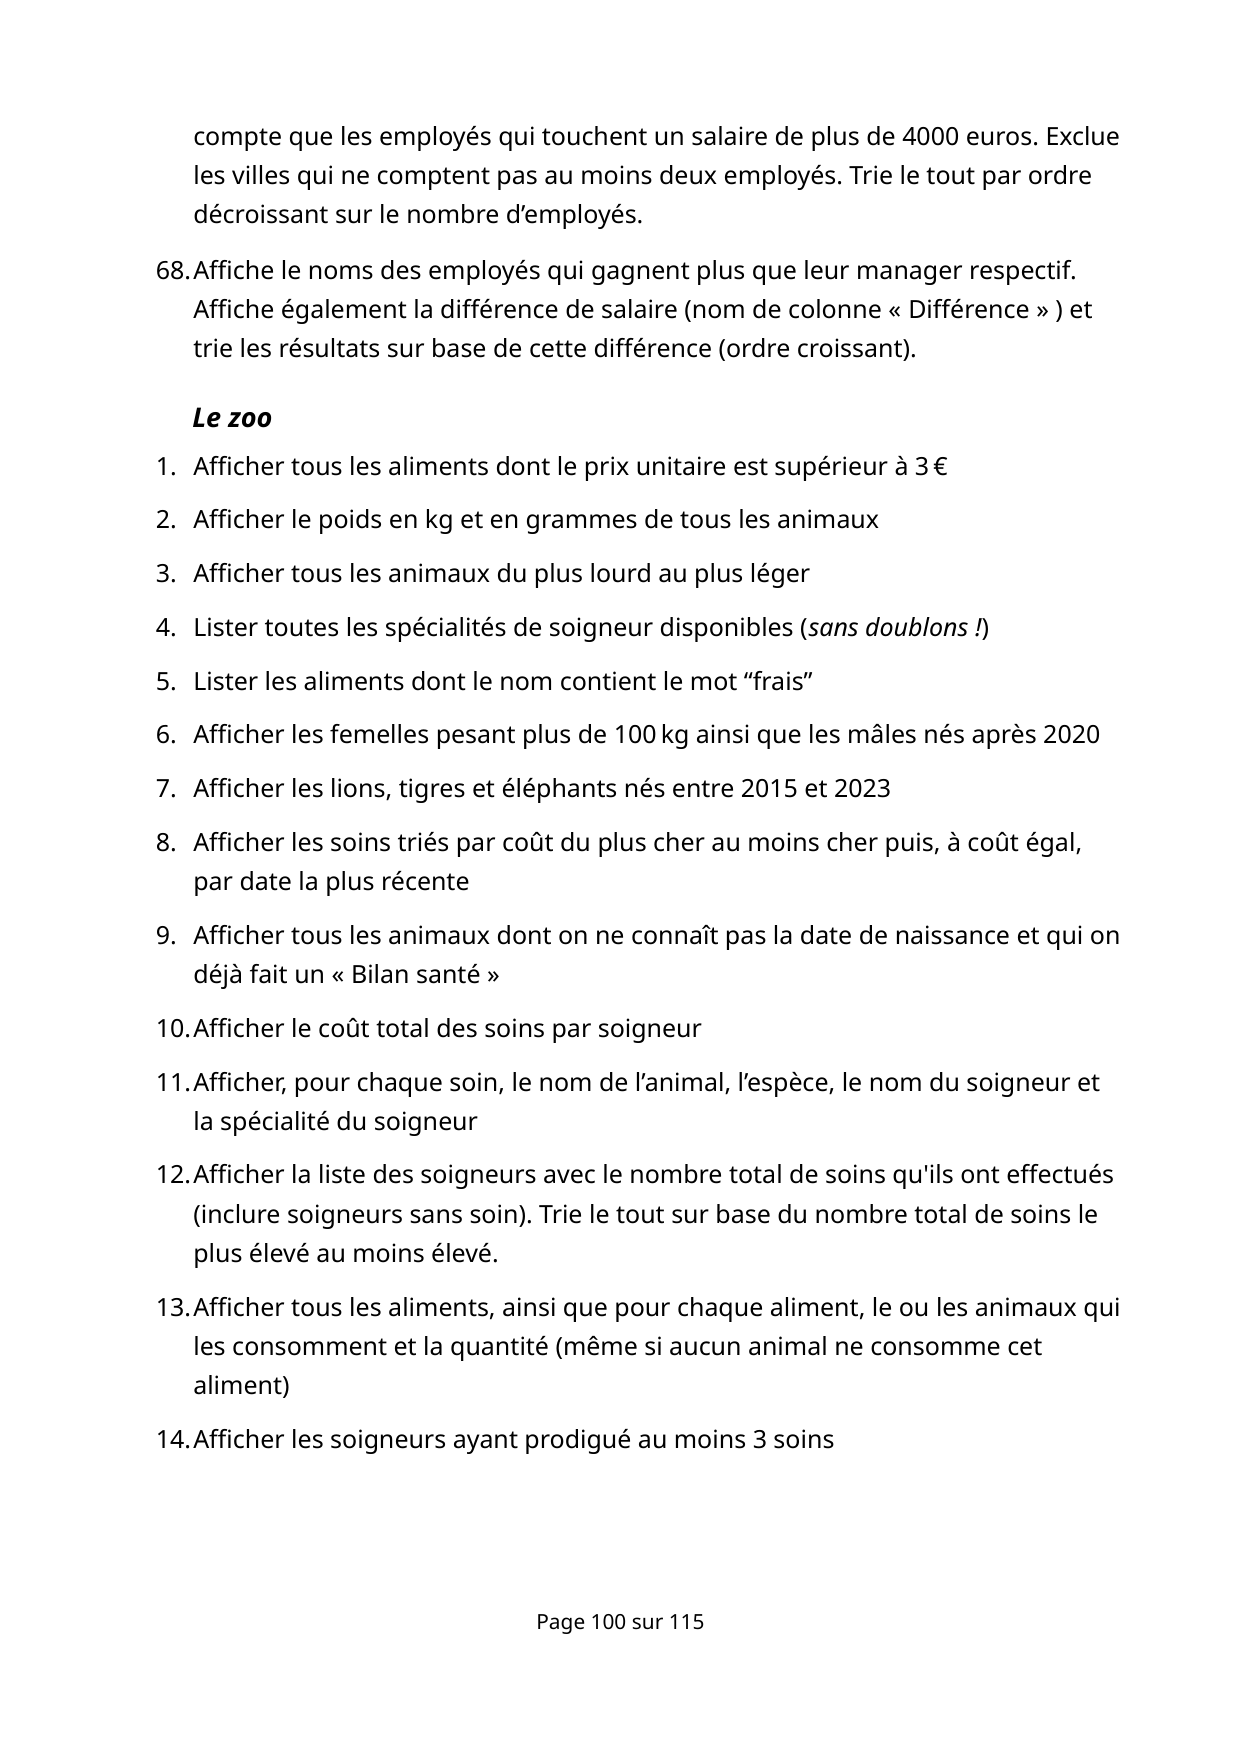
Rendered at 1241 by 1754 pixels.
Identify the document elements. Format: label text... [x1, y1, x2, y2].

list Afficher tous les aliments dont le prix unitaire est supérieur à 3 € [156, 448, 1122, 482]
list Afficher tous les animaux dont on ne connaît pas la date de naissance et qui on déjà fait un « Bilan santé » [156, 917, 1122, 991]
list Afficher les femelles pesant plus de 100 kg ainsi que les mâles nés après 2020 [156, 717, 1122, 751]
list Afficher tous les animaux du plus lourd au plus léger [156, 556, 1122, 590]
list Lister toutes les spécialités de soigneur disponibles (sans doublons !) [156, 609, 1122, 644]
list Afficher, pour chaque soin, le nom de l’animal, l’espèce, le nom du soigneur et la spécialité du soigneur [156, 1064, 1122, 1137]
list Afficher les lions, tigres et éléphants nés entre 2015 et 2023 [156, 771, 1122, 805]
list Afficher les soins triés par coût du plus cher au moins cher puis, à coût égal, par date la plus récente [156, 824, 1122, 898]
list Afficher le coût total des soins par soigneur [156, 1010, 1122, 1044]
list compte que les employés qui touchent un salaire de plus de 4000 euros. Exclue les villes qui ne comptent pas au moins deux employés. Trie le tout par ordre décroissant sur le nombre d’employés. [156, 118, 1122, 231]
list Afficher tous les aliments, ainsi que pour chaque aliment, le ou les animaux qui les consomment et la quantité (même si aucun animal ne consomme cet aliment) [156, 1289, 1122, 1402]
list Affiche le noms des employés qui gagnent plus que leur manager respectif. Affiche également la différence de salaire (nom de colonne « Différence » ) et trie les résultats sur base de cette différence (ordre croissant). [156, 252, 1122, 365]
subtitle Le zoo [118, 399, 1122, 436]
list Afficher le poids en kg et en grammes de tous les animaux [156, 502, 1122, 536]
list Afficher les soigneurs ayant prodigué au moins 3 soins [156, 1421, 1122, 1455]
list Lister les aliments dont le nom contient le mot “frais” [156, 663, 1122, 697]
list Afficher la liste des soigneurs avec le nombre total de soins qu'ils ont effectués (inclure soigneurs sans soin). Trie le tout sur base du nombre total de soins le plus élevé au moins élevé. [156, 1157, 1122, 1269]
